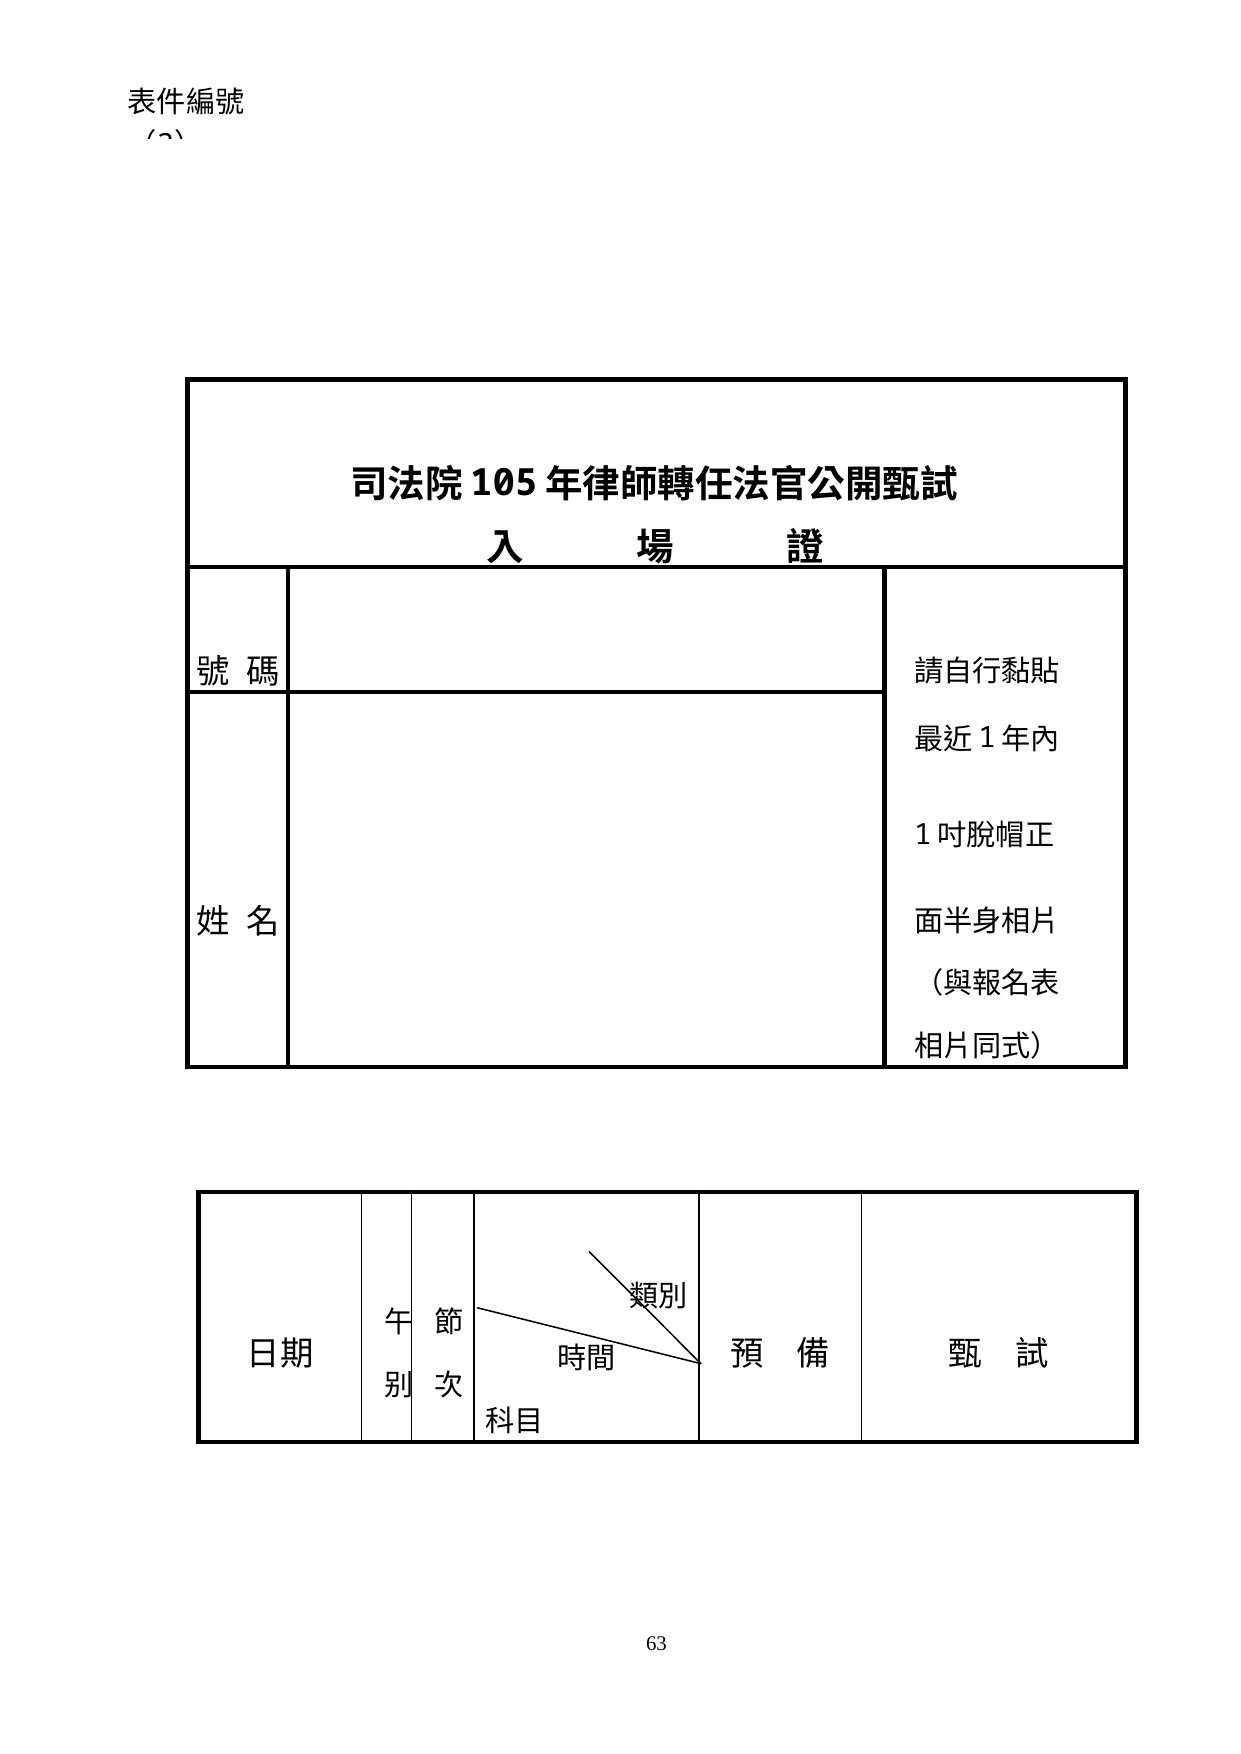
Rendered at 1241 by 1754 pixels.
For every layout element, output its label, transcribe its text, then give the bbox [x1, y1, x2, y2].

table_cell [290, 569, 882, 689]
table_header 類別 時間 科目 [475, 1194, 698, 1439]
table_cell 請自行黏貼 最近1年內 1吋脫帽正 面半身相片 （與報名表 相片同式） [887, 569, 1123, 1064]
table_header 節次 [412, 1194, 473, 1439]
table_header 司法院105年律師轉任法官公開甄試 入 場 證 [190, 382, 1123, 564]
table_header 日期 [201, 1194, 361, 1439]
table_cell 號 碼 [190, 569, 286, 689]
table_header 預 備 [700, 1194, 861, 1439]
table_header 午别 [362, 1194, 411, 1439]
table_header 甄 試 [862, 1194, 1134, 1439]
text 表件編號（3） [127, 78, 297, 138]
table_cell 姓 名 [190, 694, 286, 1064]
table_cell [290, 694, 882, 1064]
